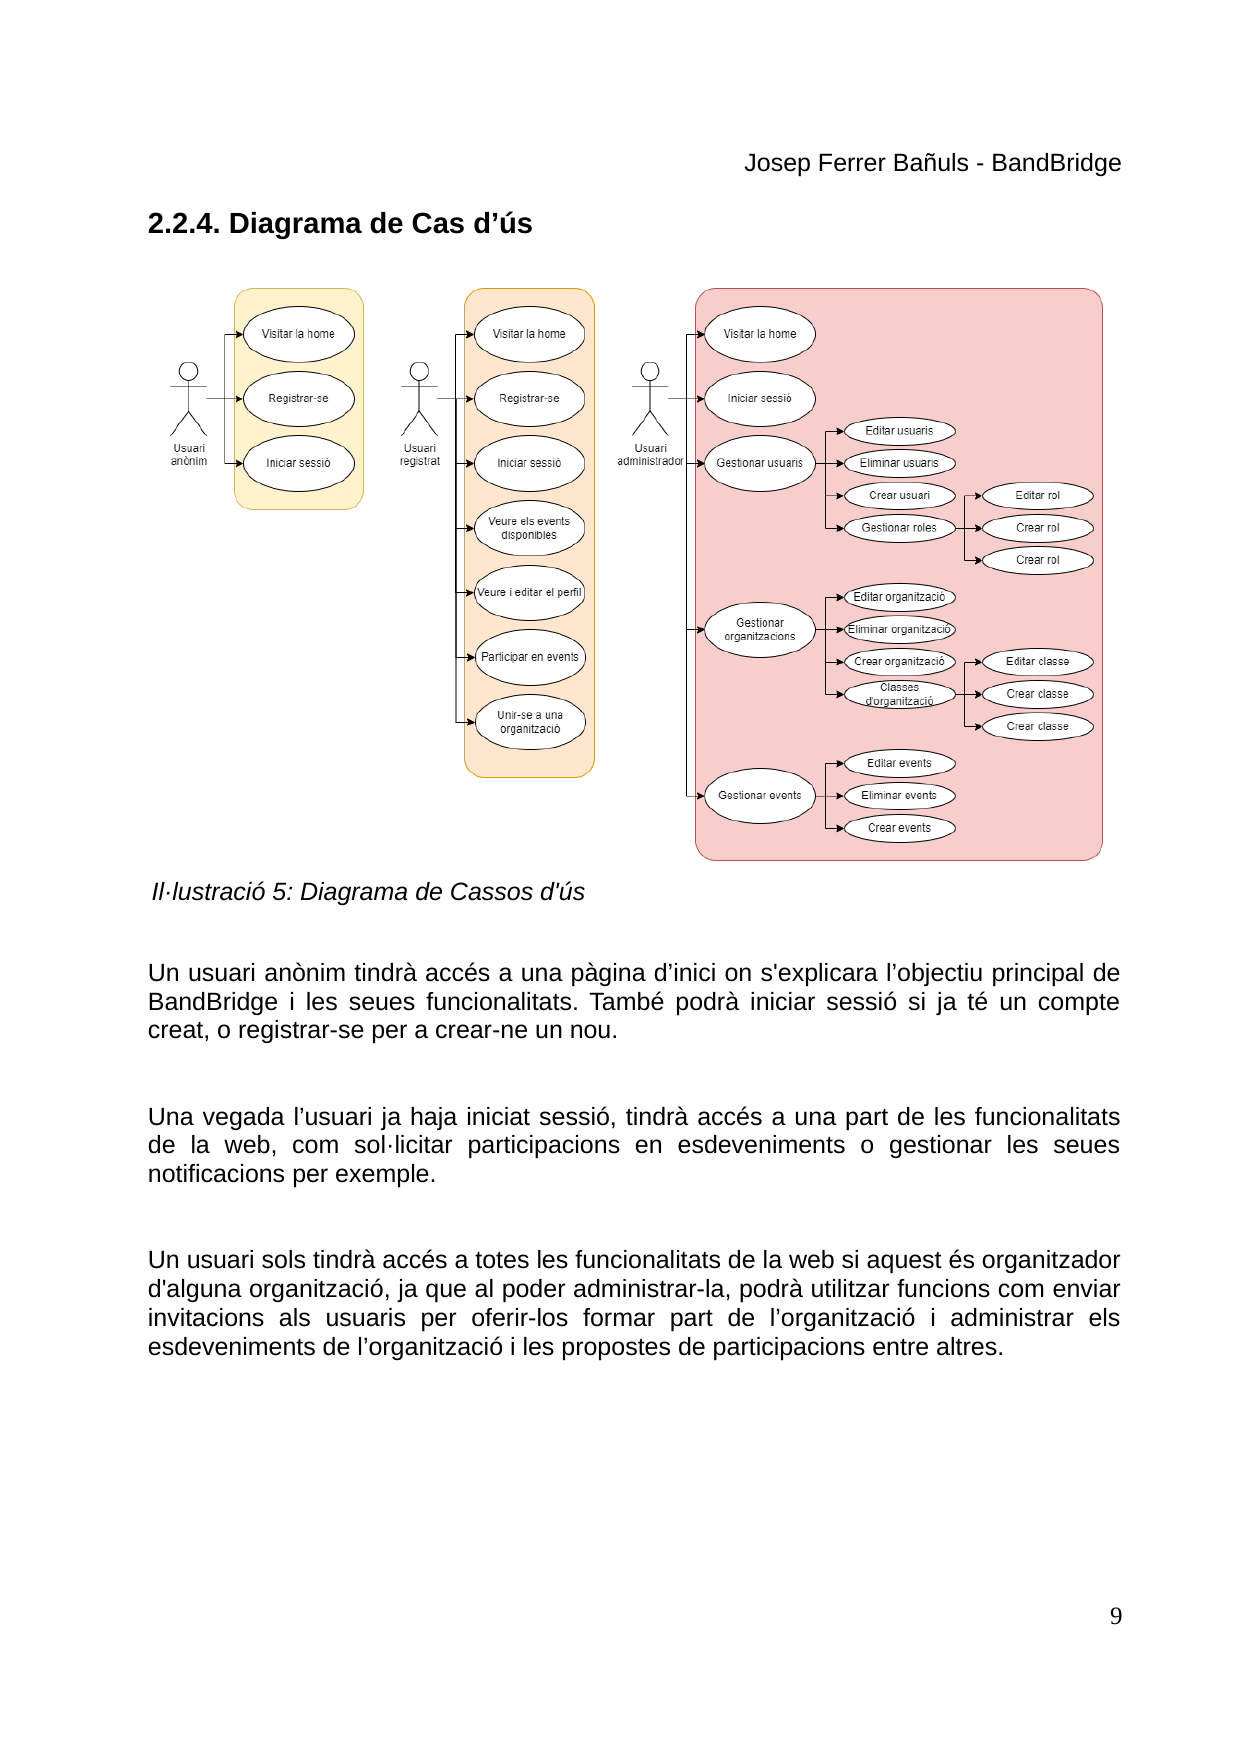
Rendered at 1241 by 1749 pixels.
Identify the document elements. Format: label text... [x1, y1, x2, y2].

text Un usuari anònim tindrà accés a una pàgina d’inici on s'explicara l’objectiu principal de BandBridge i les seues funcionalitats. També podrà iniciar sessió si ja té un compte creat, o registrar-se per a crear-ne un nou. [148, 958, 1122, 1044]
text Il·lustració 5: Diagrama de Cassos d'ús [151, 279, 1112, 906]
text Una vegada l’usuari ja haja iniciat sessió, tindrà accés a una part de les funcionalitats de la web, com sol·licitar participacions en esdeveniments o gestionar les seues notificacions per exemple. [148, 1102, 1122, 1188]
text Un usuari sols tindrà accés a totes les funcionalitats de la web si aquest és organitzador d'alguna organització, ja que al poder administrar-la, podrà utilitzar funcions com enviar invitacions als usuaris per oferir-los formar part de l’organització i administrar els esdeveniments de l’organització i les propostes de participacions entre altres. [148, 1245, 1122, 1360]
subtitle 2.2.4. Diagrama de Cas d’ús [148, 206, 1122, 239]
